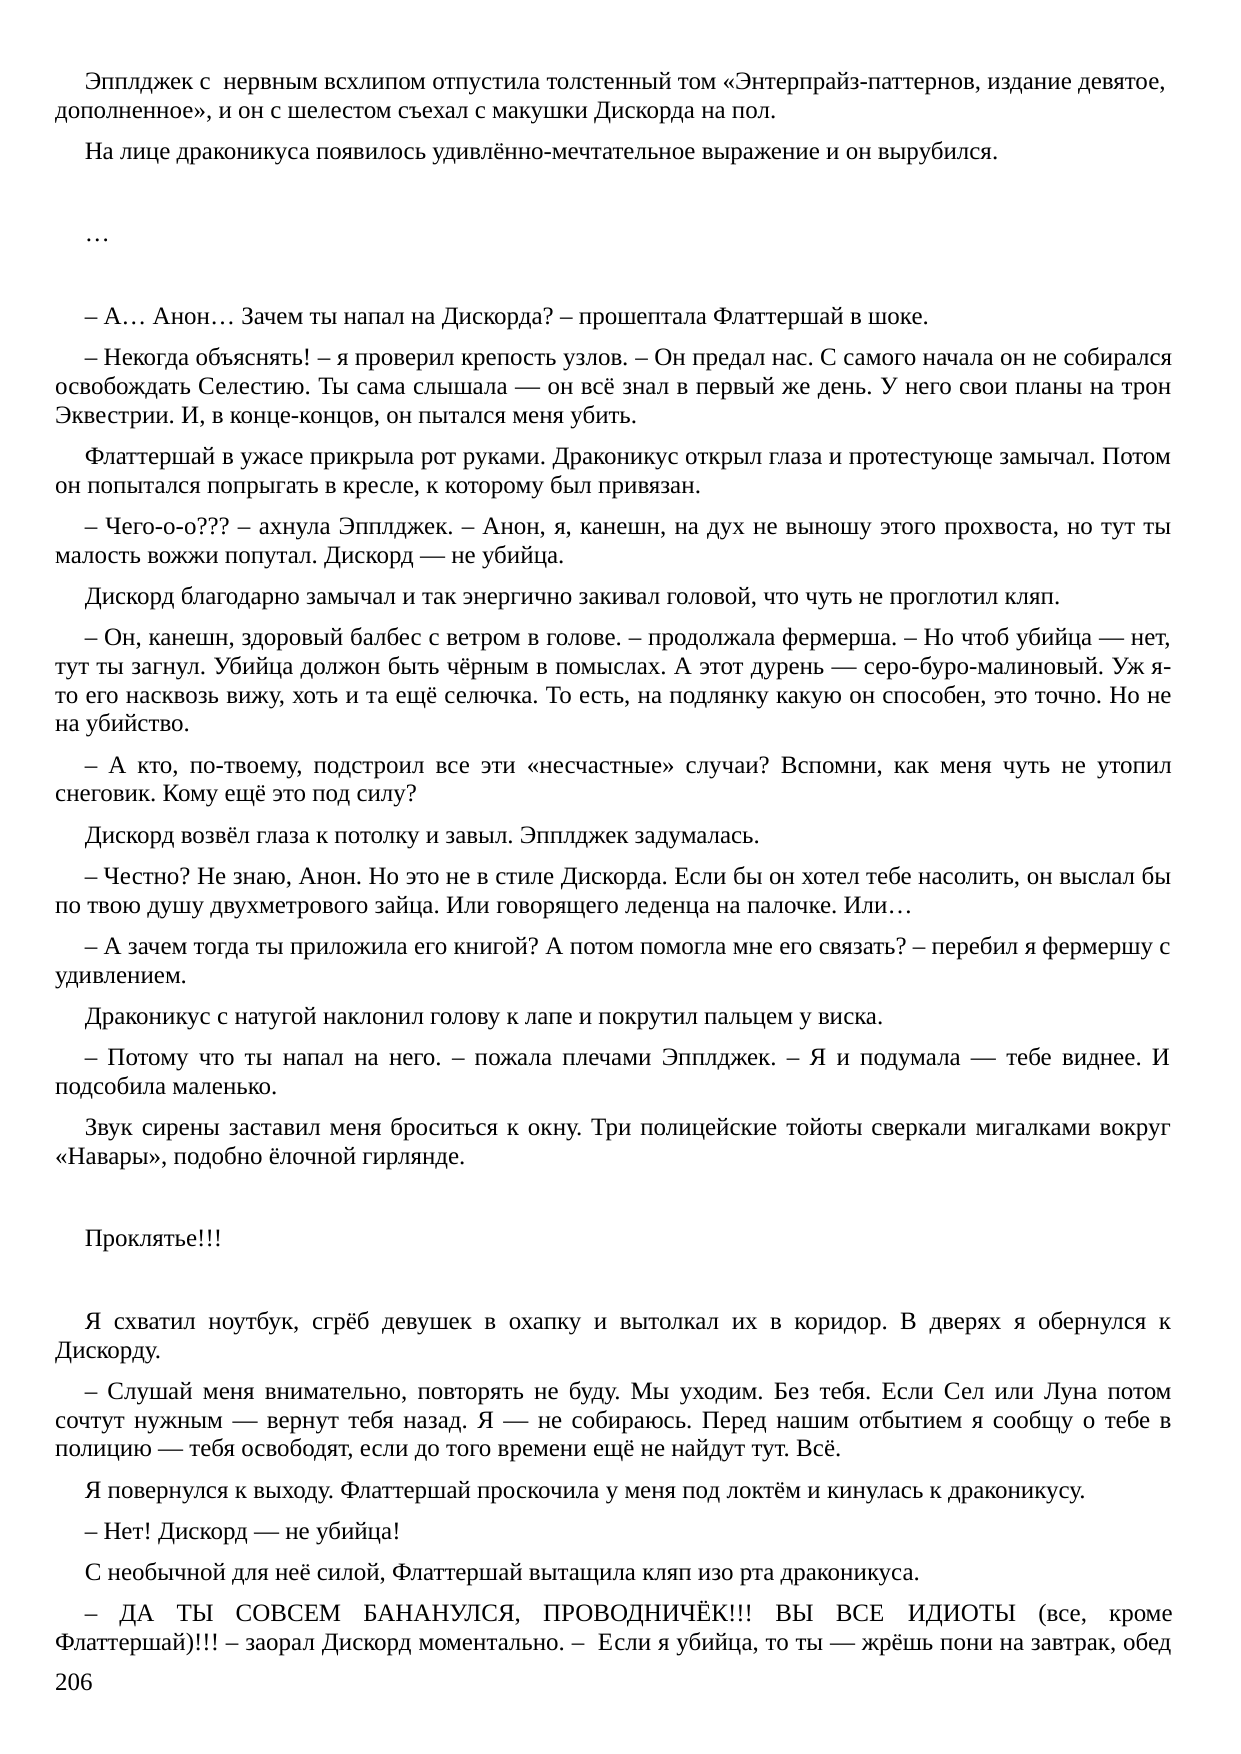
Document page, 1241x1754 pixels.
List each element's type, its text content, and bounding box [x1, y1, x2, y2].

text – Чего-о-о??? – ахнула Эпплджек. – Анон, я, канешн, на дух не выношу этого прохвоста, но тут ты малость вожжи попутал. Дискорд — не убийца. [55, 511, 1173, 568]
text … [55, 218, 1173, 247]
text Проклятье!!! [55, 1223, 1173, 1252]
text На лице драконикуса появилось удивлённо-мечтательное выражение и он вырубился. [55, 136, 1173, 165]
text – Честно? Не знаю, Анон. Но это не в стиле Дискорда. Если бы он хотел тебе насолить, он выслал бы по твою душу двухметрового зайца. Или говорящего леденца на палочке. Или… [55, 861, 1173, 918]
text – Потому что ты напал на него. – пожала плечами Эпплджек. – Я и подумала — тебе виднее. И подсобила маленько. [55, 1042, 1173, 1100]
text – А кто, по-твоему, подстроил все эти «несчастные» случаи? Вспомни, как меня чуть не утопил снеговик. Кому ещё это под силу? [55, 750, 1173, 807]
text – Слушай меня внимательно, повторять не буду. Мы уходим. Без тебя. Если Сел или Луна потом сочтут нужным — вернут тебя назад. Я — не собираюсь. Перед нашим отбытием я сообщу о тебе в полицию — тебя освободят, если до того времени ещё не найдут тут. Всё. [55, 1376, 1173, 1462]
text – А зачем тогда ты приложила его книгой? А потом помогла мне его связать? – перебил я фермершу с удивлением. [55, 931, 1173, 988]
text Я повернулся к выходу. Флаттершай проскочила у меня под локтём и кинулась к драконикусу. [55, 1475, 1173, 1503]
text – А… Анон… Зачем ты напал на Дискорда? – прошептала Флаттершай в шоке. [55, 301, 1173, 330]
text С необычной для неё силой, Флаттершай вытащила кляп изо рта драконикуса. [55, 1557, 1173, 1586]
text Дискорд благодарно замычал и так энергично закивал головой, что чуть не проглотил кляп. [55, 581, 1173, 610]
text Флаттершай в ужасе прикрыла рот руками. Драконикус открыл глаза и протестующе замычал. Потом он попытался попрыгать в кресле, к которому был привязан. [55, 441, 1173, 498]
text – Нет! Дискорд — не убийца! [55, 1516, 1173, 1545]
text – ДА ТЫ СОВСЕМ БАНАНУЛСЯ, ПРОВОДНИЧЁК!!! ВЫ ВСЕ ИДИОТЫ (все, кроме Флаттершай)!!! – заорал Дискорд моментально. – Если я убийца, то ты — жрёшь пони на завтрак, обед [55, 1598, 1173, 1656]
text – Он, канешн, здоровый балбес с ветром в голове. – продолжала фермерша. – Но чтоб убийца — нет, тут ты загнул. Убийца должон быть чёрным в помыслах. А этот дурень — серо-буро-малиновый. Уж я-то его насквозь вижу, хоть и та ещё селючка. То есть, на подлянку какую он способен, это точно. Но не на убийство. [55, 622, 1173, 737]
text Дискорд возвёл глаза к потолку и завыл. Эпплджек задумалась. [55, 820, 1173, 848]
text Звук сирены заставил меня броситься к окну. Три полицейские тойоты сверкали мигалками вокруг «Навары», подобно ёлочной гирлянде. [55, 1112, 1173, 1170]
text – Некогда объяснять! – я проверил крепость узлов. – Он предал нас. С самого начала он не собирался освобождать Селестию. Ты сама слышала — он всё знал в первый же день. У него свои планы на трон Эквестрии. И, в конце-концов, он пытался меня убить. [55, 342, 1173, 428]
text Эпплджек с нервным всхлипом отпустила толстенный том «Энтерпрайз-паттернов, издание девятое, дополненное», и он с шелестом съехал с макушки Дискорда на пол. [55, 66, 1173, 123]
text Драконикус с натугой наклонил голову к лапе и покрутил пальцем у виска. [55, 1001, 1173, 1030]
text Я схватил ноутбук, сгрёб девушек в охапку и вытолкал их в коридор. В дверях я обернулся к Дискорду. [55, 1306, 1173, 1363]
